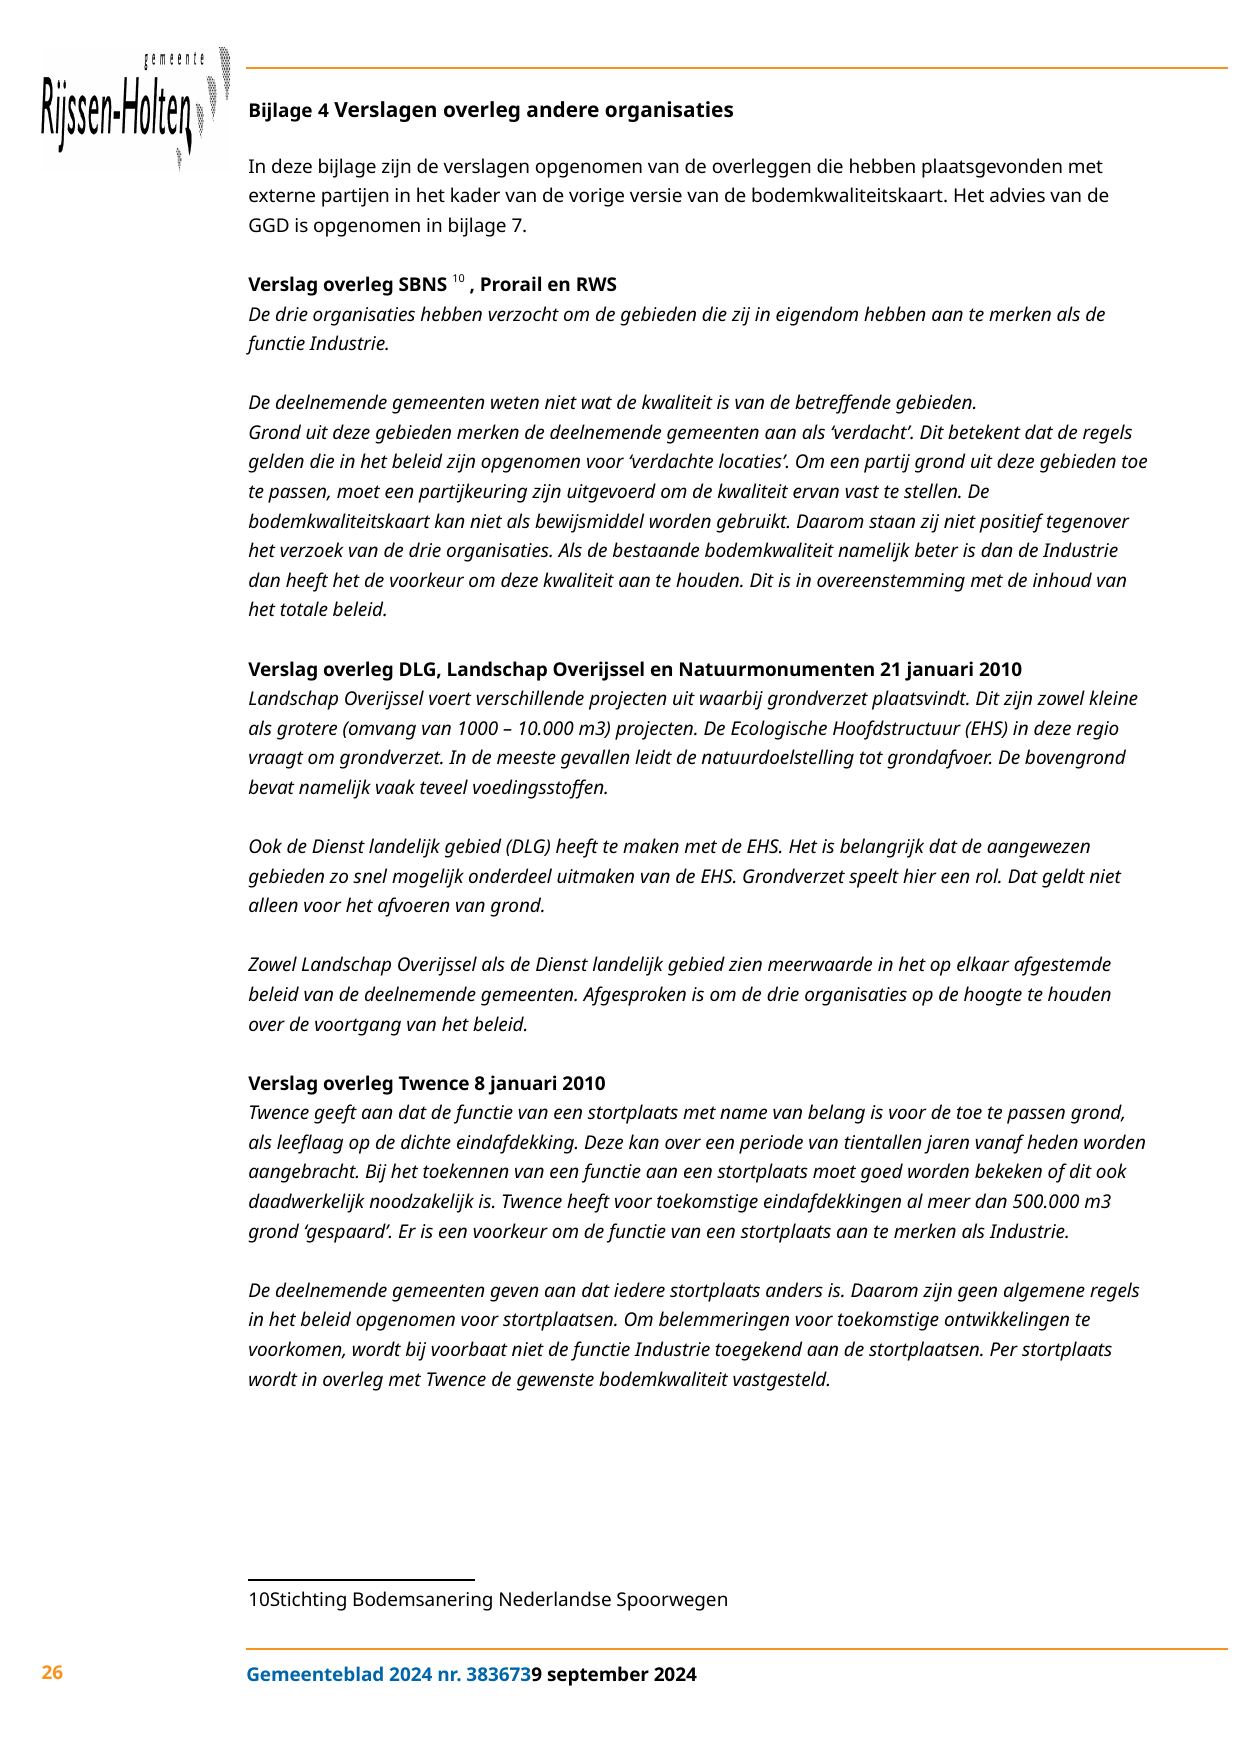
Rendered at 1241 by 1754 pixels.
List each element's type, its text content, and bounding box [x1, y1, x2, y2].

text Grond uit deze gebieden merken de deelnemende gemeenten aan als ‘verdacht’. Dit betekent dat de regels gelden die in het beleid zijn opgenomen voor ‘verdachte locaties’. Om een partij grond uit deze gebieden toe te passen, moet een partijkeuring zijn uitgevoerd om de kwaliteit ervan vast te stellen. De bodemkwaliteitskaart kan niet als bewijsmiddel worden gebruikt. Daarom staan zij niet positief tegenover het verzoek van de drie organisaties. Als de bestaande bodemkwaliteit namelijk beter is dan de Industrie dan heeft het de voorkeur om deze kwaliteit aan te houden. Dit is in overeenstemming met de inhoud van het totale beleid. [248, 419, 1152, 622]
text Ook de Dienst landelijk gebied (DLG) heeft te maken met de EHS. Het is belangrijk dat de aangewezen gebieden zo snel mogelijk onderdeel uitmaken van de EHS. Grondverzet speelt hier een rol. Dat geldt niet alleen voor het afvoeren van grond. [248, 833, 1152, 918]
text Verslag overleg SBNS , Prorail en RWS [248, 271, 1152, 297]
text Stichting Bodemsanering Nederlandse Spoorwegen [248, 1586, 1152, 1612]
text Landschap Overijssel voert verschillende projecten uit waarbij grondverzet plaatsvindt. Dit zijn zowel kleine als grotere (omvang van 1000 – 10.000 m3) projecten. De Ecologische Hoofdstructuur (EHS) in deze regio vraagt om grondverzet. In de meeste gevallen leidt de natuurdoelstelling tot grondafvoer. De bovengrond bevat namelijk vaak teveel voedingsstoffen. [248, 685, 1152, 800]
text In deze bijlage zijn de verslagen opgenomen van de overleggen die hebben plaatsgevonden met externe partijen in het kader van de vorige versie van de bodemkwaliteitskaart. Het advies van de GGD is opgenomen in bijlage 7. [248, 153, 1152, 238]
text Bijlage 4 Verslagen overleg andere organisaties [248, 95, 1152, 123]
picture [41, 47, 231, 172]
text Verslag overleg DLG, Landschap Overijssel en Natuurmonumenten 21 januari 2010 [248, 656, 1152, 682]
text De deelnemende gemeenten weten niet wat de kwaliteit is van de betreffende gebieden. [248, 389, 1152, 415]
text Verslag overleg Twence 8 januari 2010 [248, 1070, 1152, 1096]
text Twence geeft aan dat de functie van een stortplaats met name van belang is voor de toe te passen grond, als leeflaag op de dichte eindafdekking. Deze kan over een periode van tientallen jaren vanaf heden worden aangebracht. Bij het toekennen van een functie aan een stortplaats moet goed worden bekeken of dit ook daadwerkelijk noodzakelijk is. Twence heeft voor toekomstige eindafdekkingen al meer dan 500.000 m3 grond ‘gespaard’. Er is een voorkeur om de functie van een stortplaats aan te merken als Industrie. [248, 1099, 1152, 1244]
text De deelnemende gemeenten geven aan dat iedere stortplaats anders is. Daarom zijn geen algemene regels in het beleid opgenomen voor stortplaatsen. Om belemmeringen voor toekomstige ontwikkelingen te voorkomen, wordt bij voorbaat niet de functie Industrie toegekend aan de stortplaatsen. Per stortplaats wordt in overleg met Twence de gewenste bodemkwaliteit vastgesteld. [248, 1277, 1152, 1392]
text De drie organisaties hebben verzocht om de gebieden die zij in eigendom hebben aan te merken als de functie Industrie. [248, 301, 1152, 356]
text Zowel Landschap Overijssel als de Dienst landelijk gebied zien meerwaarde in het op elkaar afgestemde beleid van de deelnemende gemeenten. Afgesproken is om de drie organisaties op de hoogte te houden over de voortgang van het beleid. [248, 952, 1152, 1037]
